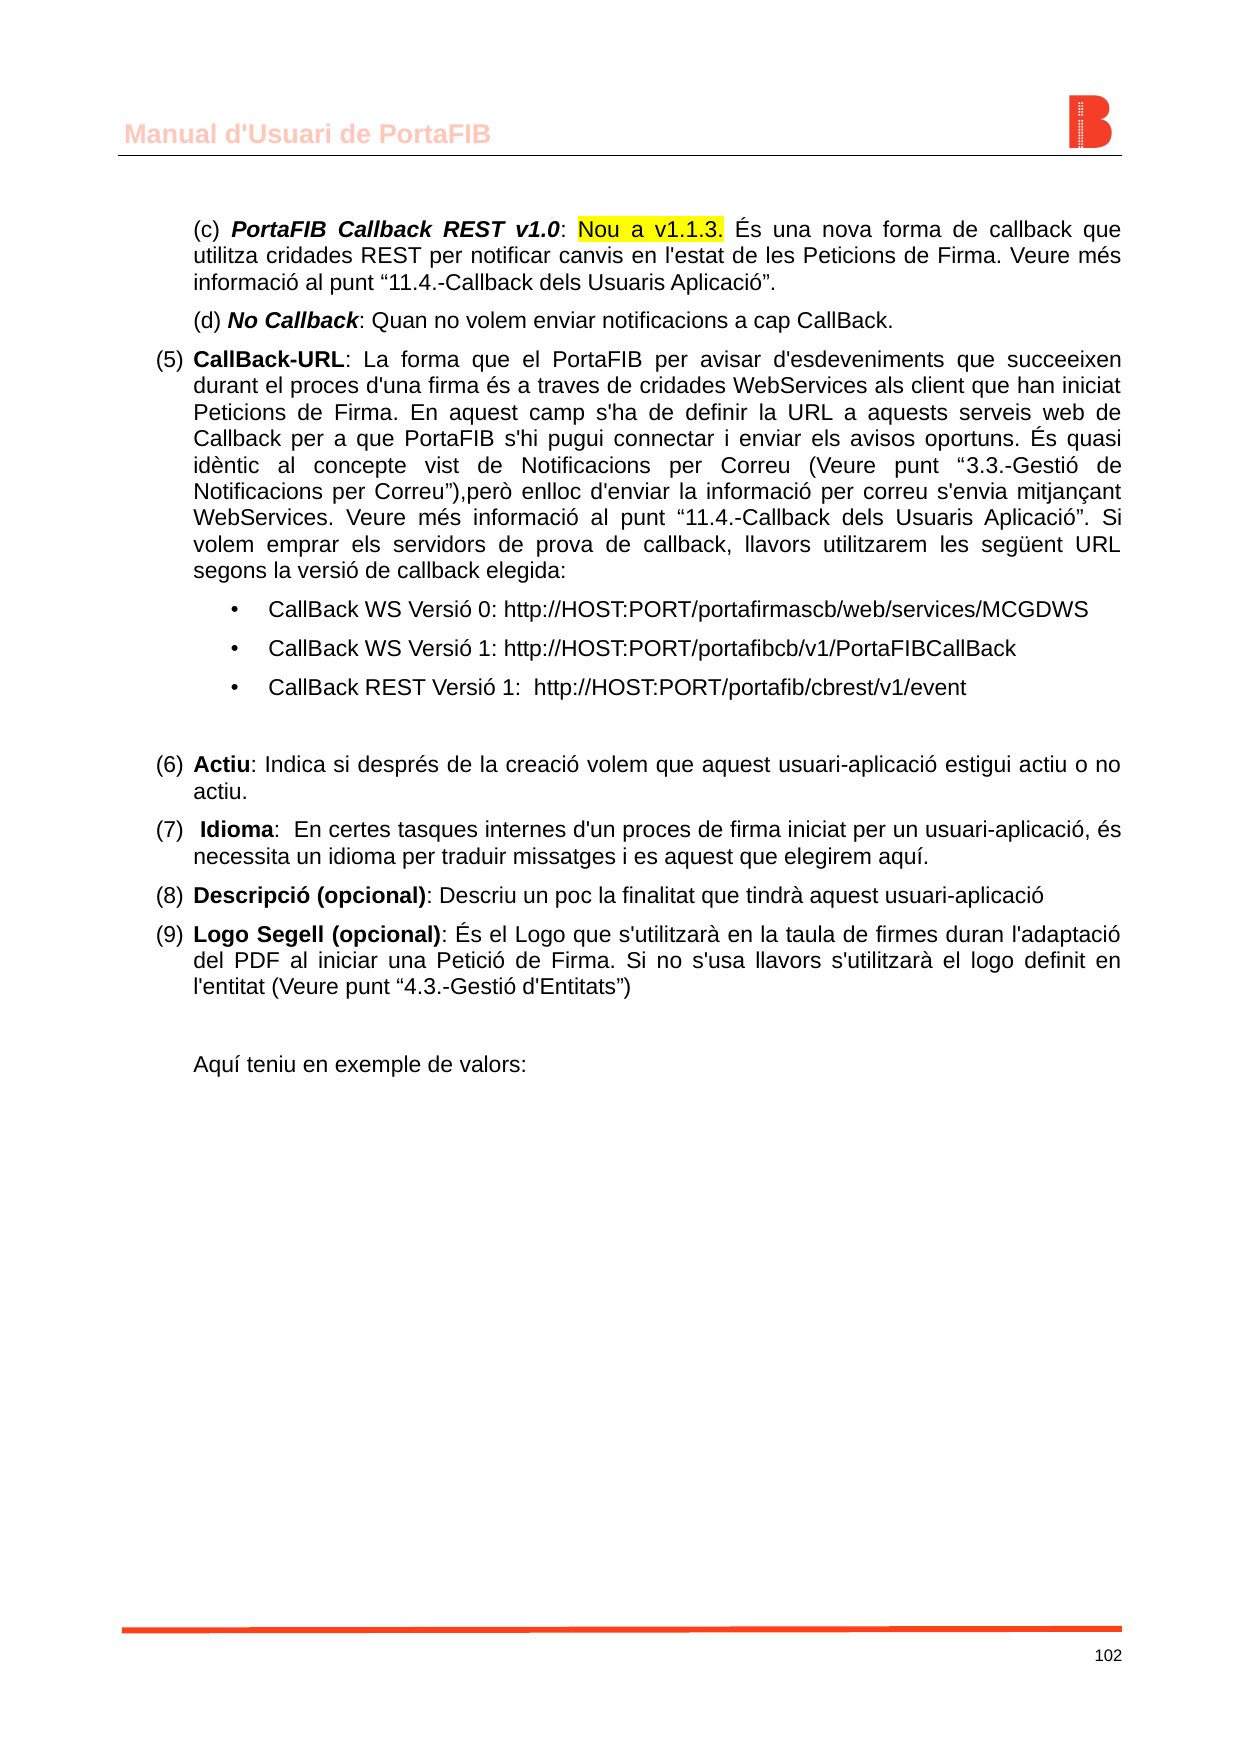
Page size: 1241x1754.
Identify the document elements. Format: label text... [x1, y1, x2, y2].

list CallBack REST Versió 1: http://HOST:PORT/portafib/cbrest/v1/event [231, 673, 1122, 700]
list Idioma: En certes tasques internes d'un proces de firma iniciat per un usuari-aplicació, és necessita un idioma per traduir missatges i es aquest que elegirem aquí. [156, 816, 1122, 869]
list (c) PortaFIB Callback REST v1.0: Nou a v1.1.3. És una nova forma de callback que utilitza cridades REST per notificar canvis en l'estat de les Peticions de Firma. Veure més informació al punt “11.4Callback dels Usuaris Aplicació”. [156, 216, 1122, 295]
list CallBack WS Versió 0: http://HOST:PORT/portafirmascb/web/services/MCGDWS [231, 596, 1122, 622]
list CallBack WS Versió 1: http://HOST:PORT/portafibcb/v1/PortaFIBCallBack [231, 635, 1122, 661]
picture [1063, 94, 1117, 150]
list Descripció (opcional): Descriu un poc la finalitat que tindrà aquest usuari-aplicació [156, 882, 1122, 908]
list Logo Segell (opcional): És el Logo que s'utilitzarà en la taula de firmes duran l'adaptació del PDF al iniciar una Petició de Firma. Si no s'usa llavors s'utilitzarà el logo definit en l'entitat (Veure punt “4.3Gestió d'Entitats”) [156, 921, 1122, 999]
list CallBack-URL: La forma que el PortaFIB per avisar d'esdeveniments que succeeixen durant el proces d'una firma és a traves de cridades WebServices als client que han iniciat Peticions de Firma. En aquest camp s'ha de definir la URL a aquests serveis web de Callback per a que PortaFIB s'hi pugui connectar i enviar els avisos oportuns. És quasi idèntic al concepte vist de Notificacions per Correu (Veure punt “3.3.-Gestió de Notificacions per Correu”),però enlloc d'enviar la informació per correu s'envia mitjançant WebServices. Veure més informació al punt “11.4Callback dels Usuaris Aplicació”. Si volem emprar els servidors de prova de callback, llavors utilitzarem les següent URL segons la versió de callback elegida: [156, 346, 1122, 583]
list (d) No Callback: Quan no volem enviar notificacions a cap CallBack. [156, 307, 1122, 334]
text Aquí teniu en exemple de valors: [118, 1051, 1122, 1077]
list Actiu: Indica si després de la creació volem que aquest usuari-aplicació estigui actiu o no actiu. [156, 751, 1122, 804]
